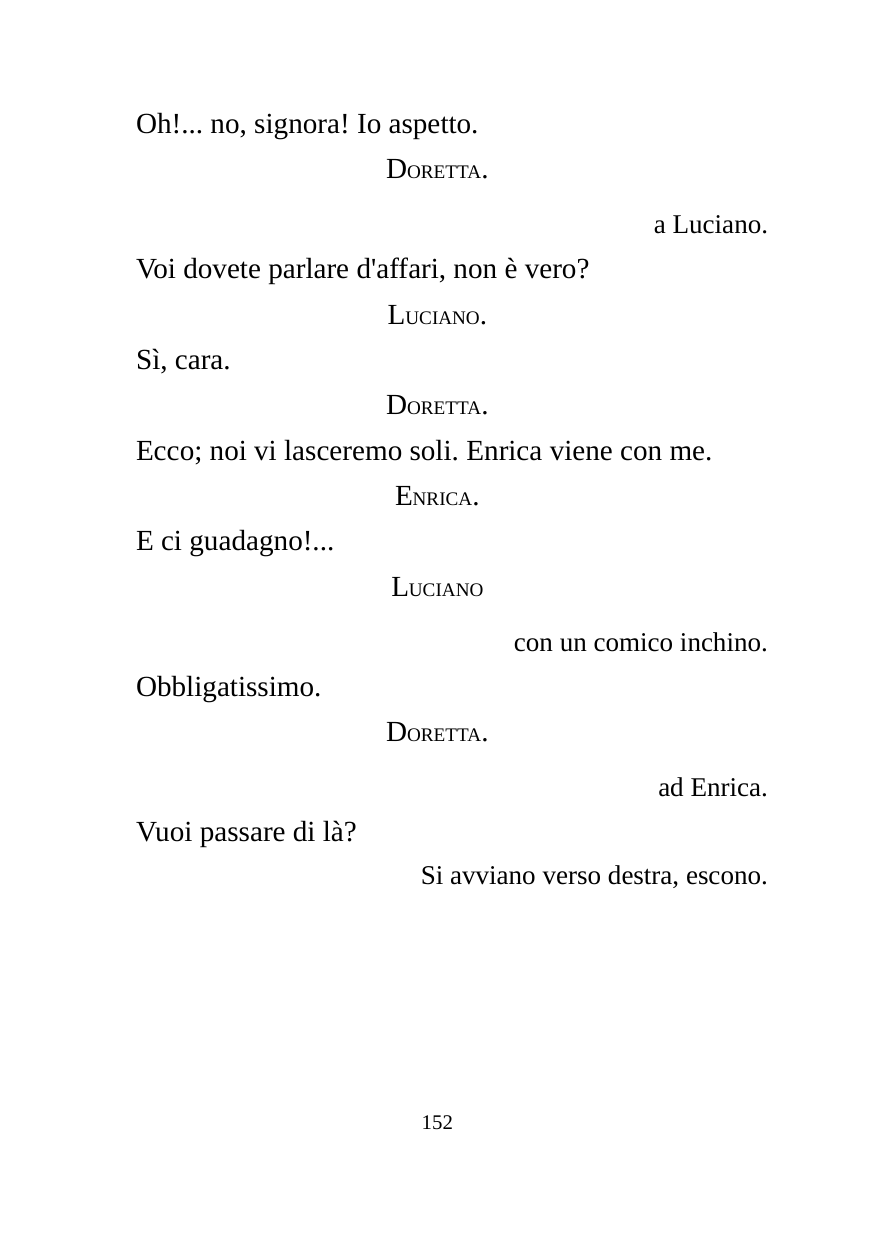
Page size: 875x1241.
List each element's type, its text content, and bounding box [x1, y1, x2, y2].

text ad Enrica. [402, 771, 768, 802]
text Enrica. [106, 478, 768, 512]
text Vuoi passare di là? [106, 814, 768, 848]
text Si avviano verso destra, escono. [402, 859, 768, 891]
text con un comico inchino. [402, 626, 768, 657]
text Doretta. [106, 152, 768, 185]
text Luciano. [106, 297, 768, 330]
text Doretta. [106, 714, 768, 748]
text Voi dovete parlare d'affari, non è vero? [106, 252, 768, 285]
text Oh!... no, signora! Io aspetto. [106, 106, 768, 140]
text Luciano [106, 569, 768, 602]
text Doretta. [106, 387, 768, 421]
text Sì, cara. [106, 342, 768, 376]
text Obbligatissimo. [106, 669, 768, 702]
text Ecco; noi vi lasceremo soli. Enrica viene con me. [106, 433, 768, 466]
text a Luciano. [402, 209, 768, 240]
text E ci guadagno!... [106, 523, 768, 557]
